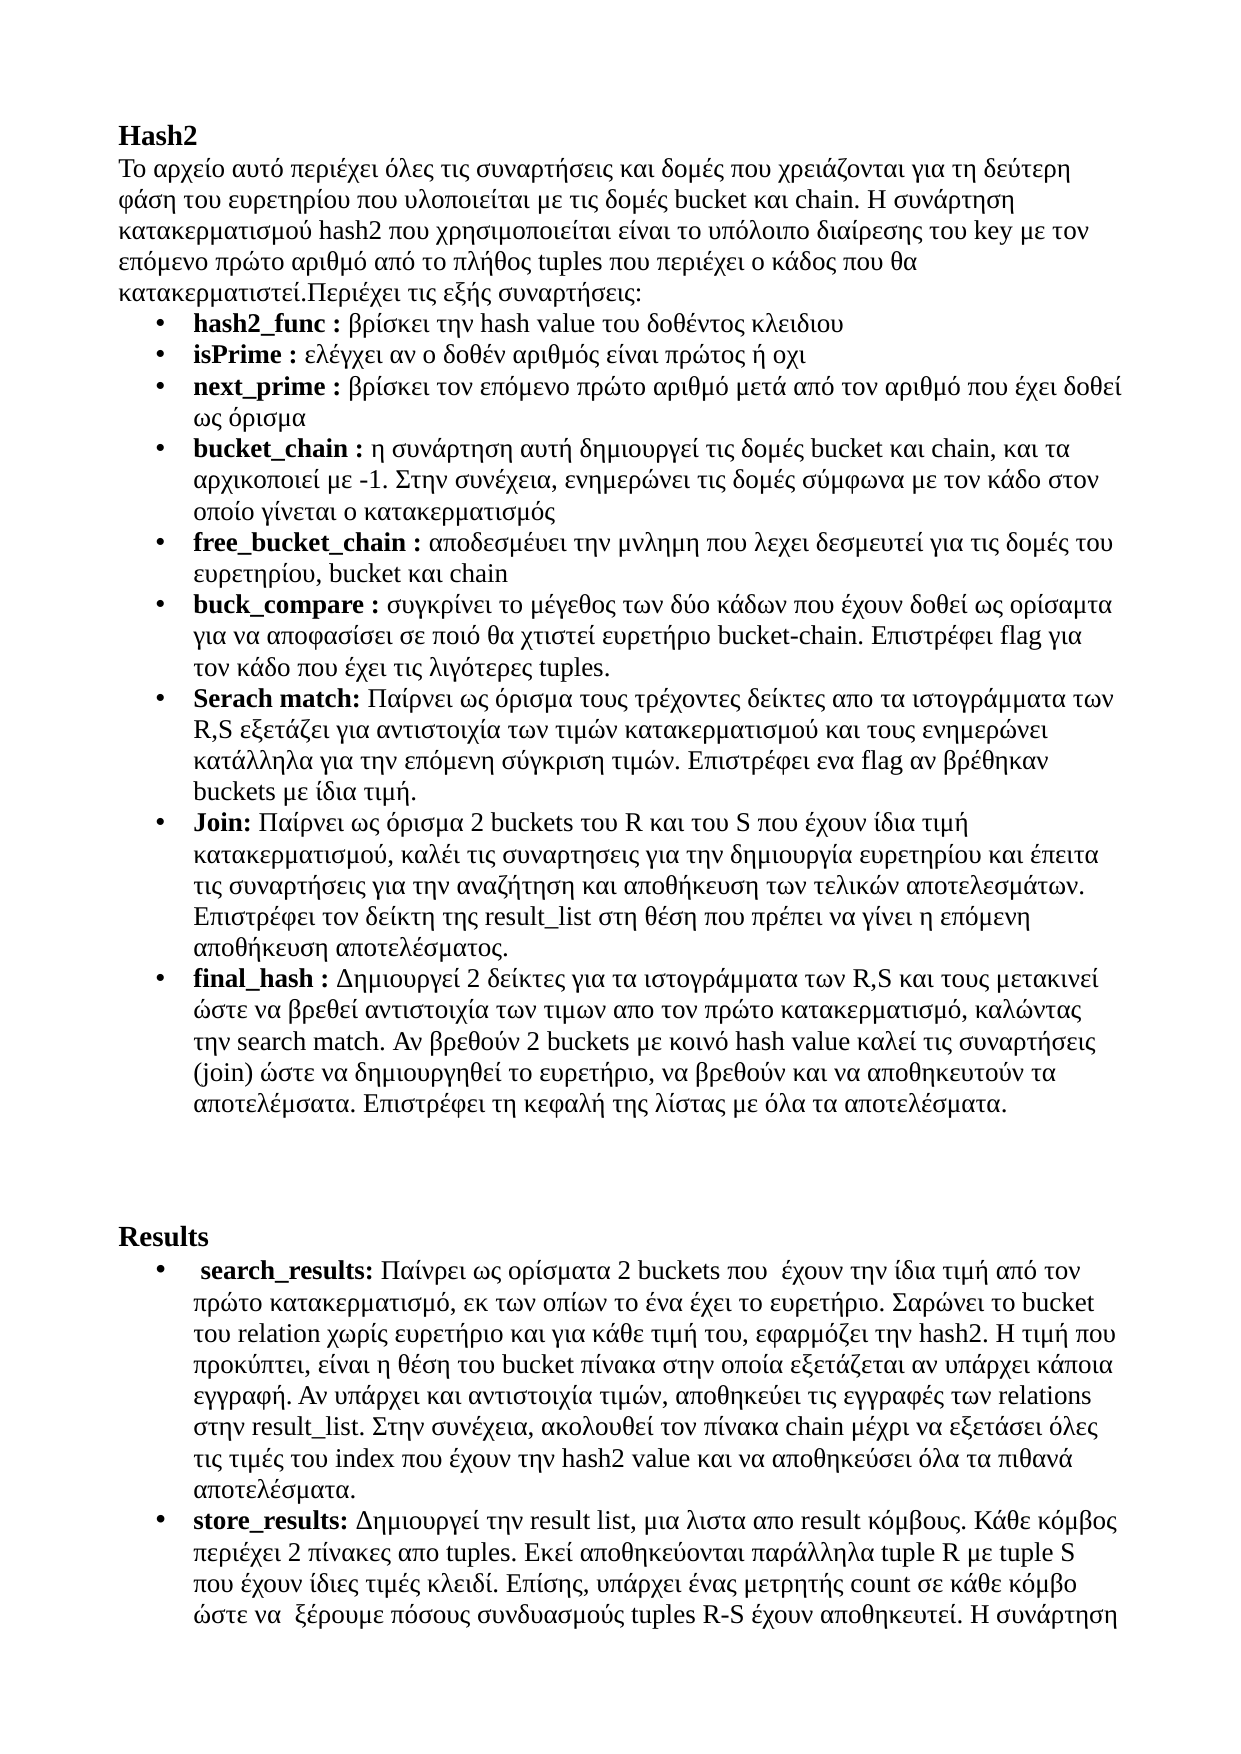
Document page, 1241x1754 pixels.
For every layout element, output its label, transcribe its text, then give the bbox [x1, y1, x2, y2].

list buck_compare : συγκρίνει το μέγεθος των δύο κάδων που έχουν δοθεί ως ορίσαμτα για να αποφασίσει σε ποιό θα χτιστεί ευρετήριο bucket-chain. Επιστρέφει flag για τον κάδο που έχει τις λιγότερες tuples. [156, 588, 1122, 682]
list free_bucket_chain : αποδεσμέυει την μνλημη που λεχει δεσμευτεί για τις δομές του ευρετηρίου, bucket και chain [156, 526, 1122, 588]
text Το αρχείο αυτό περιέχει όλες τις συναρτήσεις και δομές που χρειάζονται για τη δεύτερη φάση του ευρετηρίου που υλοποιείται με τις δομές bucket και chain. Η συνάρτηση κατακερματισμού hash2 που χρησιμοποιείται είναι το υπόλοιπο διαίρεσης του key με τον επόμενο πρώτο αριθμό από το πλήθος tuples που περιέχει ο κάδος που θα κατακερματιστεί.Περιέχει τις εξής συναρτήσεις: [118, 152, 1122, 307]
list isPrime : ελέγχει αν ο δοθέν αριθμός είναι πρώτος ή οχι [156, 339, 1122, 370]
list final_hash : Δημιουργεί 2 δείκτες για τα ιστογράμματα των R,S και τους μετακινεί ώστε να βρεθεί αντιστοιχία των τιμων απο τον πρώτο κατακερματισμό, καλώντας την search match. Αν βρεθούν 2 buckets με κοινό hash value καλεί τις συναρτήσεις (join) ώστε να δημιουργηθεί το ευρετήριο, να βρεθούν και να αποθηκευτούν τα αποτελέμσατα. Επιστρέφει τη κεφαλή της λίστας με όλα τα αποτελέσματα. [156, 962, 1122, 1118]
list store_results: Δημιουργεί την result list, μια λιστα απο result κόμβους. Κάθε κόμβος περιέχει 2 πίνακες απο tuples. Εκεί αποθηκεύονται παράλληλα tuple R με tuple S που έχουν ίδιες τιμές κλειδί. Επίσης, υπάρχει ένας μετρητής count σε κάθε κόμβο ώστε να ξέρουμε πόσους συνδυασμούς tuples R-S έχουν αποθηκευτεί. Η συνάρτηση [156, 1504, 1122, 1629]
list Join: Παίρνει ως όρισμα 2 buckets του R και του S που έχουν ίδια τιμή κατακερματισμού, καλέι τις συναρτησεις για την δημιουργία ευρετηρίου και έπειτα τις συναρτήσεις για την αναζήτηση και αποθήκευση των τελικών αποτελεσμάτων. Επιστρέφει τον δείκτη της result_list στη θέση που πρέπει να γίνει η επόμενη αποθήκευση αποτελέσματος. [156, 806, 1122, 962]
text Results [118, 1219, 1122, 1252]
text Hash2 [118, 118, 1122, 152]
list next_prime : βρίσκει τον επόμενο πρώτο αριθμό μετά από τον αριθμό που έχει δοθεί ως όρισμα [156, 370, 1122, 432]
list bucket_chain : η συνάρτηση αυτή δημιουργεί τις δομές bucket και chain, και τα αρχικοποιεί με -1. Στην συνέχεια, ενημερώνει τις δομές σύμφωνα με τον κάδο στον οποίο γίνεται ο κατακερματισμός [156, 432, 1122, 526]
list Serach match: Παίρνει ως όρισμα τους τρέχοντες δείκτες απο τα ιστογράμματα των R,S εξετάζει για αντιστοιχία των τιμών κατακερματισμού και τους ενημερώνει κατάλληλα για την επόμενη σύγκριση τιμών. Επιστρέφει ενα flag αν βρέθηκαν buckets με ίδια τιμή. [156, 682, 1122, 806]
list hash2_func : βρίσκει την hash value του δοθέντος κλειδιου [156, 307, 1122, 339]
list search_results: Παίνρει ως ορίσματα 2 buckets που έχουν την ίδια τιμή από τον πρώτο κατακερματισμό, εκ των οπίων το ένα έχει το ευρετήριο. Σαρώνει το bucket του relation χωρίς ευρετήριο και για κάθε τιμή του, εφαρμόζει την hash2. Η τιμή που προκύπτει, είναι η θέση του bucket πίνακα στην οποία εξετάζεται αν υπάρχει κάποια εγγραφή. Αν υπάρχει και αντιστοιχία τιμών, αποθηκεύει τις εγγραφές των relations στην result_list. Στην συνέχεια, ακολουθεί τον πίνακα chain μέχρι να εξετάσει όλες τις τιμές του index που έχουν την hash2 value και να αποθηκεύσει όλα τα πιθανά αποτελέσματα. [156, 1252, 1122, 1504]
